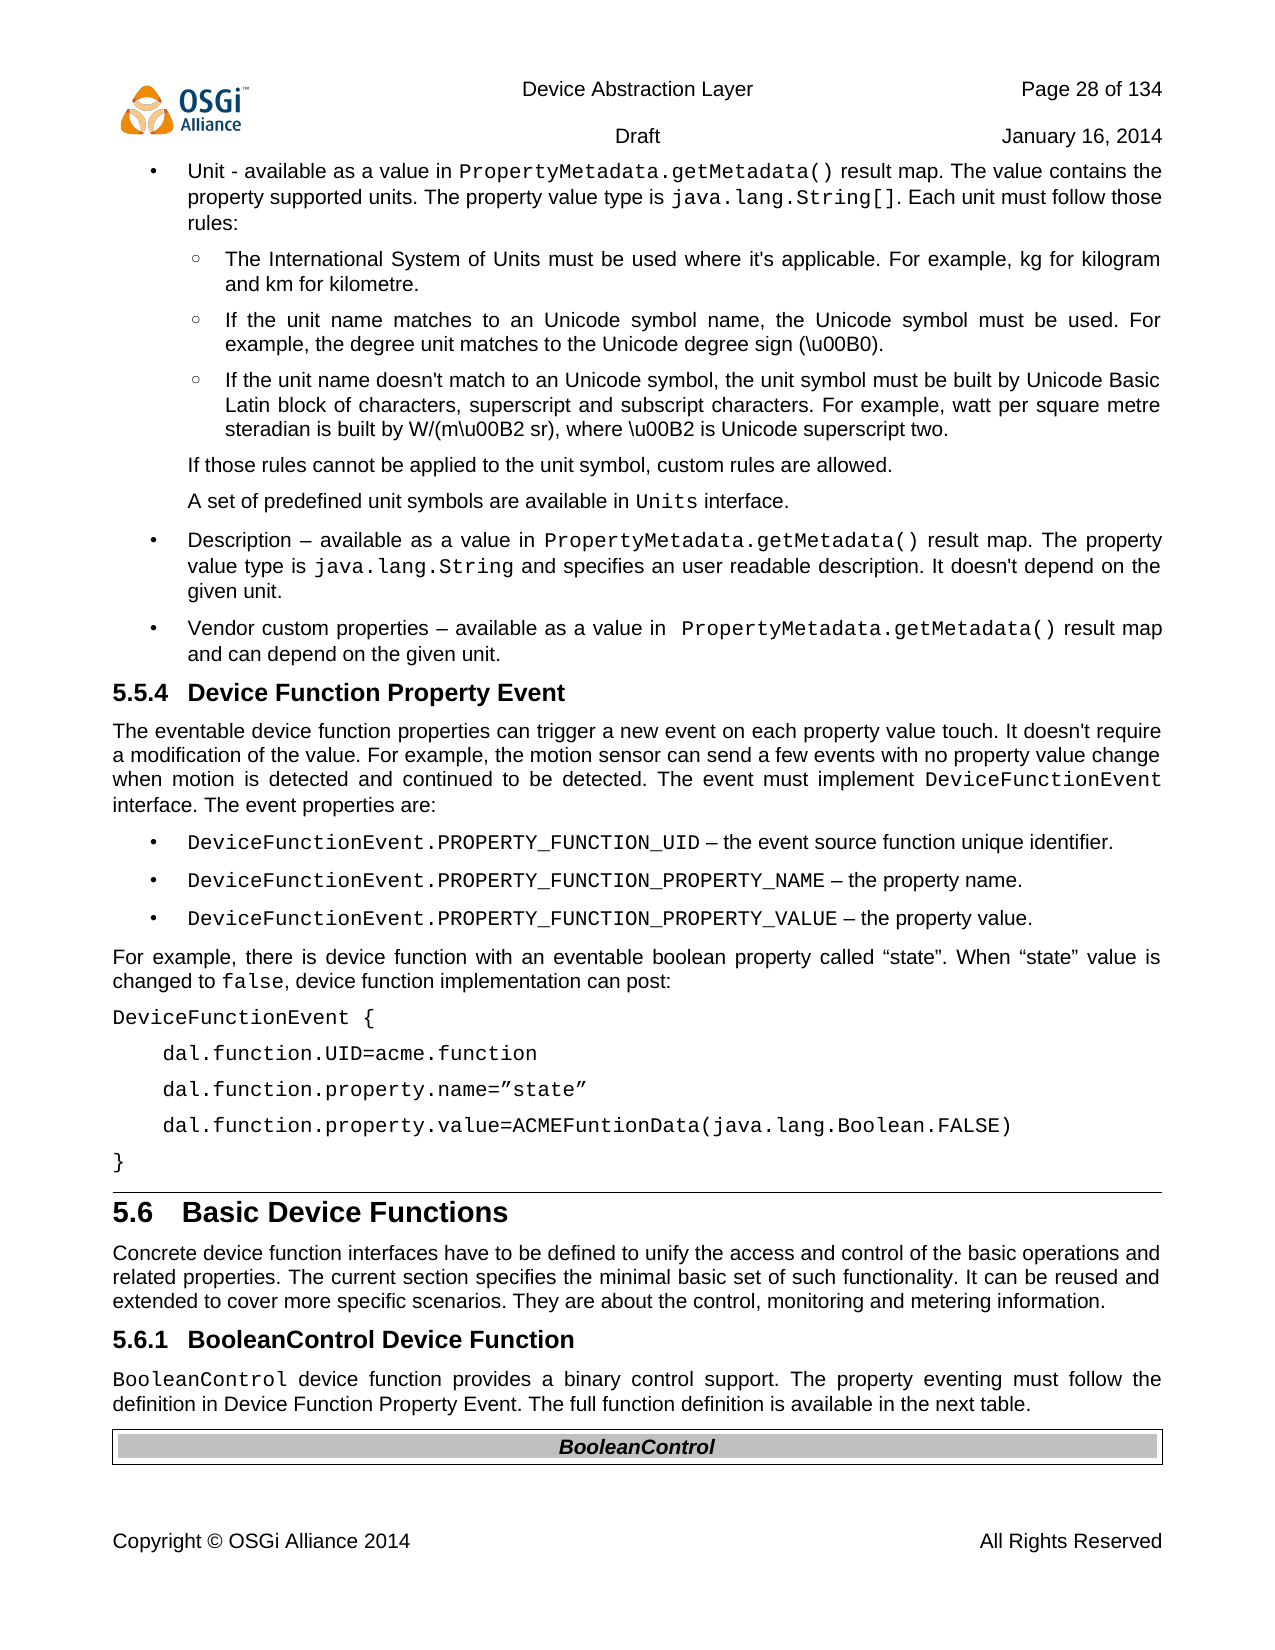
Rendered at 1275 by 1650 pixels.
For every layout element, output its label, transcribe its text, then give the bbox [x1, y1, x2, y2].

subtitle BooleanControl Device Function [112, 1325, 1162, 1354]
list DeviceFunctionEvent.PROPERTY_FUNCTION_PROPERTY_VALUE – the property value. [150, 906, 1162, 932]
subtitle Basic Device Functions [112, 1193, 1162, 1228]
list DeviceFunctionEvent.PROPERTY_FUNCTION_UID – the event source function unique identifier. [150, 829, 1162, 855]
list If the unit name doesn't match to an Unicode symbol, the unit symbol must be built by Unicode Basic Latin block of characters, superscript and subscript characters. For example, watt per square metre steradian is built by W/(m\u00B2 sr), where \u00B2 is Unicode superscript two. [187, 368, 1162, 440]
table_header BooleanControl [113, 1430, 1162, 1464]
list Vendor custom properties – available as a value in PropertyMetadata.getMetadata() result map and can depend on the given unit. [150, 616, 1162, 666]
list Unit - available as a value in PropertyMetadata.getMetadata() result map. The value contains the property supported units. The property value type is java.lang.String[]. Each unit must follow those rules: [150, 159, 1162, 235]
text Concrete device function interfaces have to be defined to unify the access and control of the basic operations and related properties. The current section specifies the minimal basic set of such functionality. It can be reused and extended to cover more specific scenarios. They are about the control, monitoring and metering information. [112, 1241, 1162, 1313]
list If those rules cannot be applied to the unit symbol, custom rules are allowed. [150, 453, 1162, 477]
text dal.function.property.name=”state” [112, 1079, 1162, 1103]
text dal.function.property.value=ACMEFuntionData(java.lang.Boolean.FALSE) [112, 1115, 1162, 1139]
text BooleanControl device function provides a binary control support. The property eventing must follow the definition in Device Function Property Event. The full function definition is available in the next table. [112, 1366, 1162, 1416]
text The eventable device function properties can trigger a new event on each property value touch. It doesn't require a modification of the value. For example, the motion sensor can send a few events with no property value change when motion is detected and continued to be detected. The event must implement DeviceFunctionEvent interface. The event properties are: [112, 719, 1162, 817]
list A set of predefined unit symbols are available in Units interface. [150, 489, 1162, 515]
text } [112, 1151, 1162, 1175]
text For example, there is device function with an eventable boolean property called “state”. When “state” value is changed to false, device function implementation can post: [112, 944, 1162, 994]
list If the unit name matches to an Unicode symbol name, the Unicode symbol must be used. For example, the degree unit matches to the Unicode degree sign (\u00B0). [187, 308, 1162, 356]
picture [113, 78, 257, 142]
list The International System of Units must be used where it's applicable. For example, kg for kilogram and km for kilometre. [187, 247, 1162, 295]
subtitle Device Function Property Event [112, 678, 1162, 707]
list Description – available as a value in PropertyMetadata.getMetadata() result map. The property value type is java.lang.String and specifies an user readable description. It doesn't depend on the given unit. [150, 528, 1162, 603]
text DeviceFunctionEvent { [112, 1007, 1162, 1030]
text dal.function.UID=acme.function [112, 1043, 1162, 1067]
list DeviceFunctionEvent.PROPERTY_FUNCTION_PROPERTY_NAME – the property name. [150, 868, 1162, 894]
